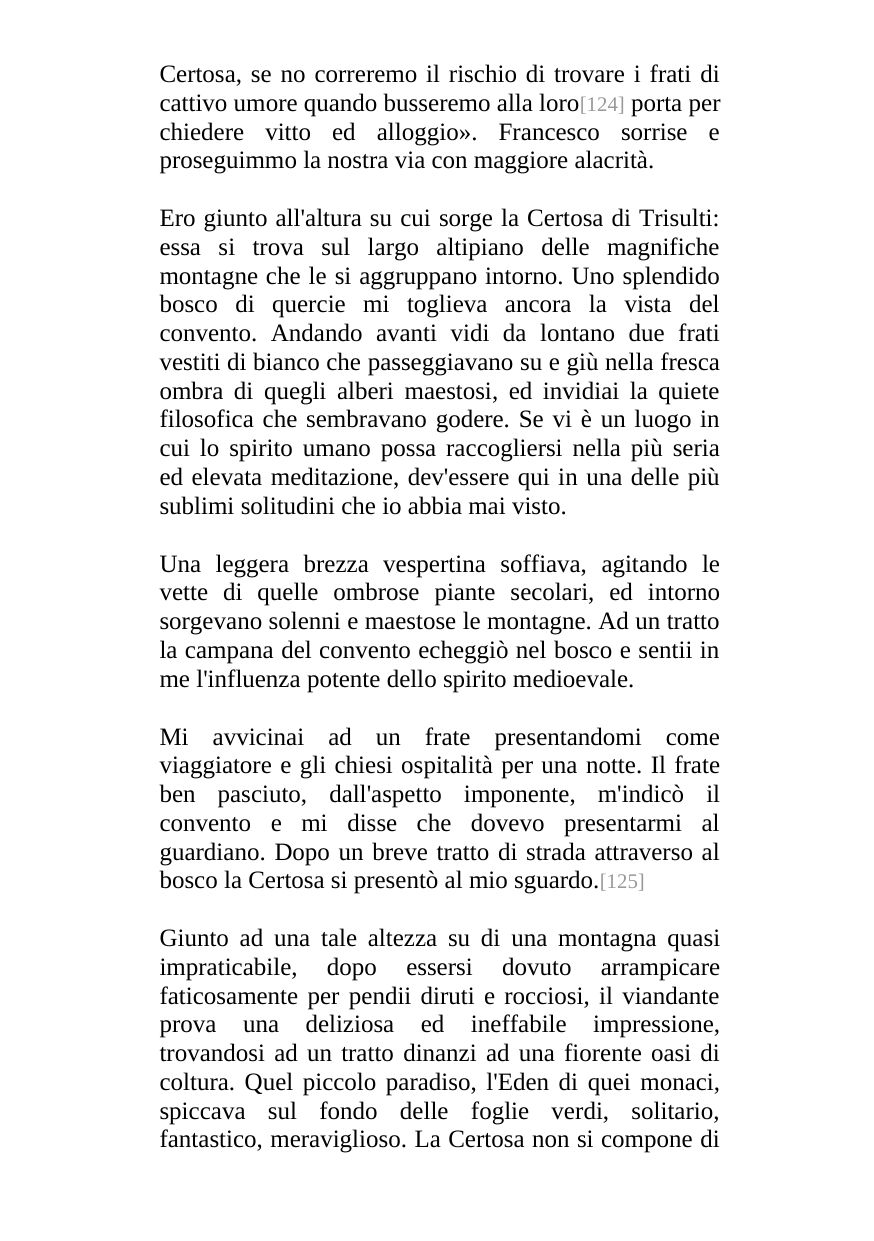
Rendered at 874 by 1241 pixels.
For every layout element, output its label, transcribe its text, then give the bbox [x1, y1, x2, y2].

text Giunto ad una tale altezza su di una montagna quasi impraticabile, dopo essersi dovuto arrampicare faticosamente per pendii diruti e rocciosi, il viandante prova una deliziosa ed ineffabile impressione, trovandosi ad un tratto dinanzi ad una fiorente oasi di coltura. Quel piccolo paradiso, l'Eden di quei monaci, spiccava sul fondo delle foglie verdi, solitario, fantastico, meraviglioso. La Certosa non si compone di [159, 923, 720, 1153]
text Mi avvicinai ad un frate presentandomi come viaggiatore e gli chiesi ospitalità per una notte. Il frate ben pasciuto, dall'aspetto imponente, m'indicò il convento e mi disse che dovevo presentarmi al guardiano. Dopo un breve tratto di strada attraverso al bosco la Certosa si presentò al mio sguardo.[125] [159, 722, 720, 894]
text Ero giunto all'altura su cui sorge la Certosa di Trisulti: essa si trova sul largo altipiano delle magnifiche montagne che le si aggruppano intorno. Uno splendido bosco di quercie mi toglieva ancora la vista del convento. Andando avanti vidi da lontano due frati vestiti di bianco che passeggiavano su e giù nella fresca ombra di quegli alberi maestosi, ed invidiai la quiete filosofica che sembravano godere. Se vi è un luogo in cui lo spirito umano possa raccogliersi nella più seria ed elevata meditazione, dev'essere qui in una delle più sublimi solitudini che io abbia mai visto. [159, 203, 720, 519]
text Una leggera brezza vespertina soffiava, agitando le vette di quelle ombrose piante secolari, ed intorno sorgevano solenni e maestose le montagne. Ad un tratto la campana del convento echeggiò nel bosco e sentii in me l'influenza potente dello spirito medioevale. [159, 549, 720, 692]
text Certosa, se no correremo il rischio di trovare i frati di cattivo umore quando busseremo alla loro[124] porta per chiedere vitto ed alloggio». Francesco sorrise e proseguimmo la nostra via con maggiore alacrità. [159, 59, 720, 174]
